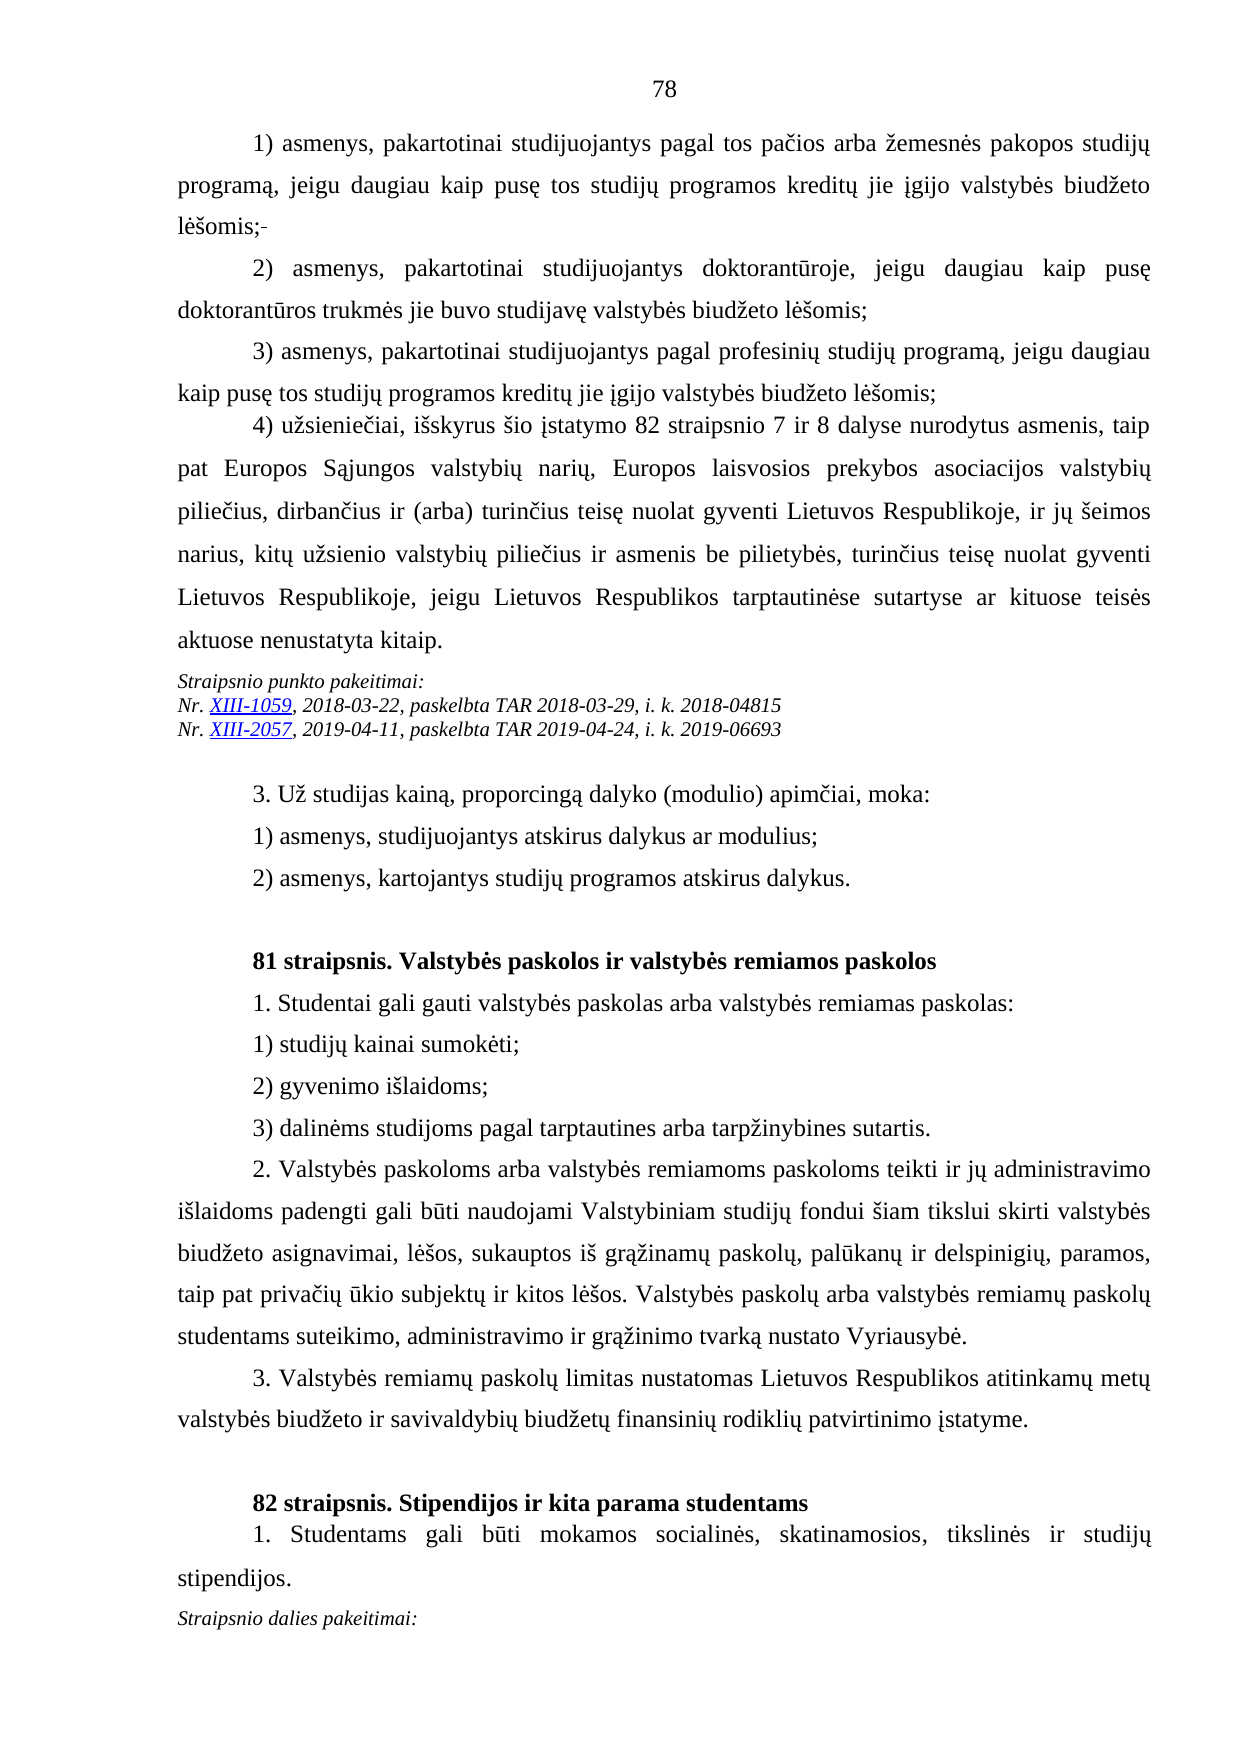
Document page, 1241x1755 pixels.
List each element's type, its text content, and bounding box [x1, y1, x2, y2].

text 1) studijų kainai sumokėti; [177, 1019, 1152, 1061]
text 81 straipsnis. Valstybės paskolos ir valstybės remiamos paskolos [177, 936, 1152, 978]
text 1. Studentai gali gauti valstybės paskolas arba valstybės remiamas paskolas: [177, 978, 1152, 1019]
text 2) asmenys, pakartotinai studijuojantys doktorantūroje, jeigu daugiau kaip pusę doktorantūros trukmės jie buvo studijavę valstybės biudžeto lėšomis; [177, 243, 1152, 326]
text 1. Studentams gali būti mokamos socialinės, skatinamosios, tikslinės ir studijų stipendijos. [177, 1519, 1152, 1591]
text Straipsnio dalies pakeitimai: [177, 1606, 1152, 1630]
text 2) gyvenimo išlaidoms; [177, 1061, 1152, 1103]
text Nr. XIII-1059, 2018-03-22, paskelbta TAR 2018-03-29, i. k. 2018-04815 [177, 693, 1152, 717]
text 3) dalinėms studijoms pagal tarptautines arba tarpžinybines sutartis. [177, 1103, 1152, 1144]
text Straipsnio punkto pakeitimai: [177, 668, 1152, 693]
text 3. Už studijas kainą, proporcingą dalyko (modulio) apimčiai, moka: [177, 769, 1152, 811]
text 2. Valstybės paskoloms arba valstybės remiamoms paskoloms teikti ir jų administravimo išlaidoms padengti gali būti naudojami Valstybiniam studijų fondui šiam tikslui skirti valstybės biudžeto asignavimai, lėšos, sukauptos iš grąžinamų paskolų, palūkanų ir delspinigių, paramos, taip pat privačių ūkio subjektų ir kitos lėšos. Valstybės paskolų arba valstybės remiamų paskolų studentams suteikimo, administravimo ir grąžinimo tvarką nustato Vyriausybė. [177, 1144, 1152, 1353]
text 3) asmenys, pakartotinai studijuojantys pagal profesinių studijų programą, jeigu daugiau kaip pusę tos studijų programos kreditų jie įgijo valstybės biudžeto lėšomis; [177, 326, 1152, 410]
text 4) užsieniečiai, išskyrus šio įstatymo 82 straipsnio 7 ir 8 dalyse nurodytus asmenis, taip pat Europos Sąjungos valstybių narių, Europos laisvosios prekybos asociacijos valstybių piliečius, dirbančius ir (arba) turinčius teisę nuolat gyventi Lietuvos Respublikoje, ir jų šeimos narius, kitų užsienio valstybių piliečius ir asmenis be pilietybės, turinčius teisę nuolat gyventi Lietuvos Respublikoje, jeigu Lietuvos Respublikos tarptautinėse sutartyse ar kituose teisės aktuose nenustatyta kitaip. [177, 410, 1152, 654]
text 3. Valstybės remiamų paskolų limitas nustatomas Lietuvos Respublikos atitinkamų metų valstybės biudžeto ir savivaldybių biudžetų finansinių rodiklių patvirtinimo įstatyme. [177, 1353, 1152, 1436]
text 1) asmenys, pakartotinai studijuojantys pagal tos pačios arba žemesnės pakopos studijų programą, jeigu daugiau kaip pusę tos studijų programos kreditų jie įgijo valstybės biudžeto lėšomis; [177, 118, 1152, 243]
text Nr. XIII-2057, 2019-04-11, paskelbta TAR 2019-04-24, i. k. 2019-06693 [177, 717, 1152, 741]
text 2) asmenys, kartojantys studijų programos atskirus dalykus. [177, 853, 1152, 894]
text 82 straipsnis. Stipendijos ir kita parama studentams [177, 1478, 1152, 1519]
text 1) asmenys, studijuojantys atskirus dalykus ar modulius; [177, 811, 1152, 853]
